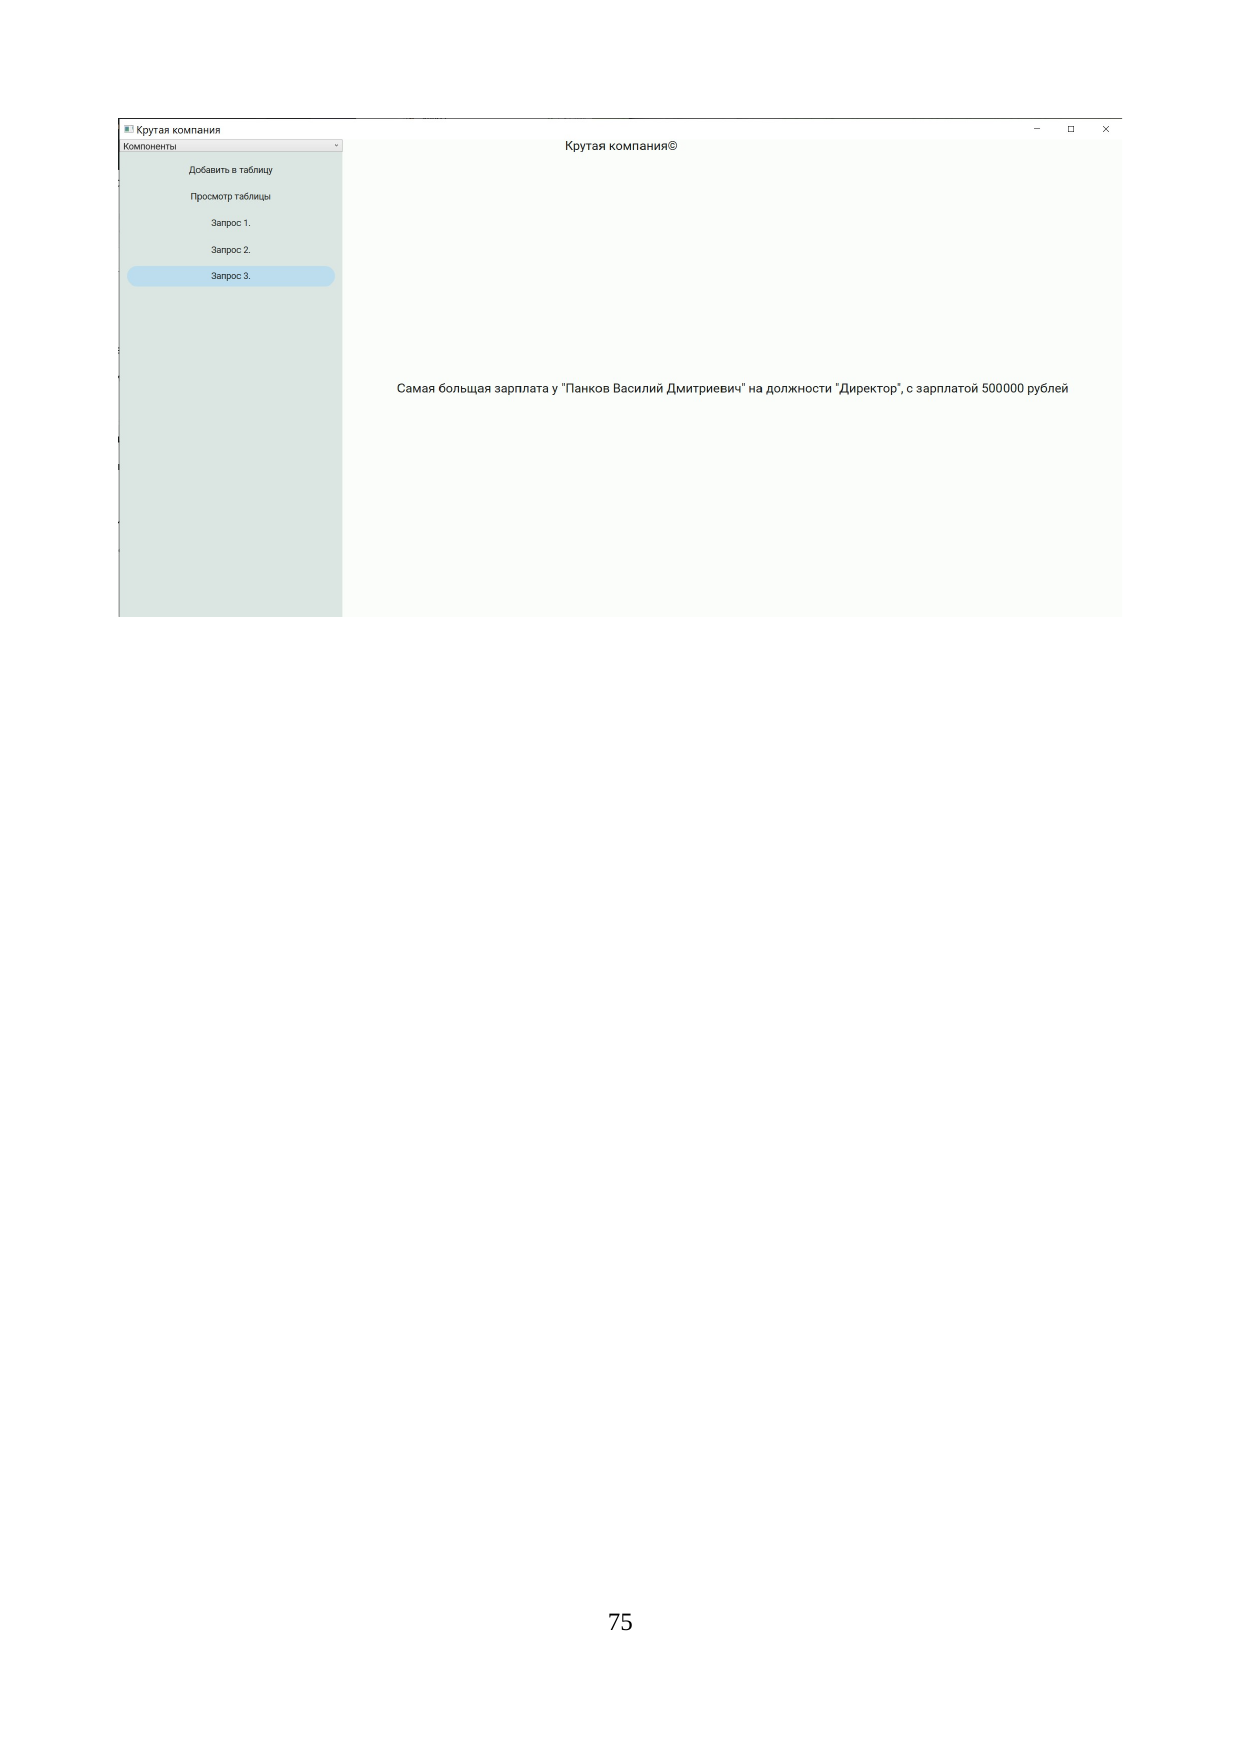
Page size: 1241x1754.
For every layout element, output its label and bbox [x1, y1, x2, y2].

picture [118, 118, 1123, 617]
